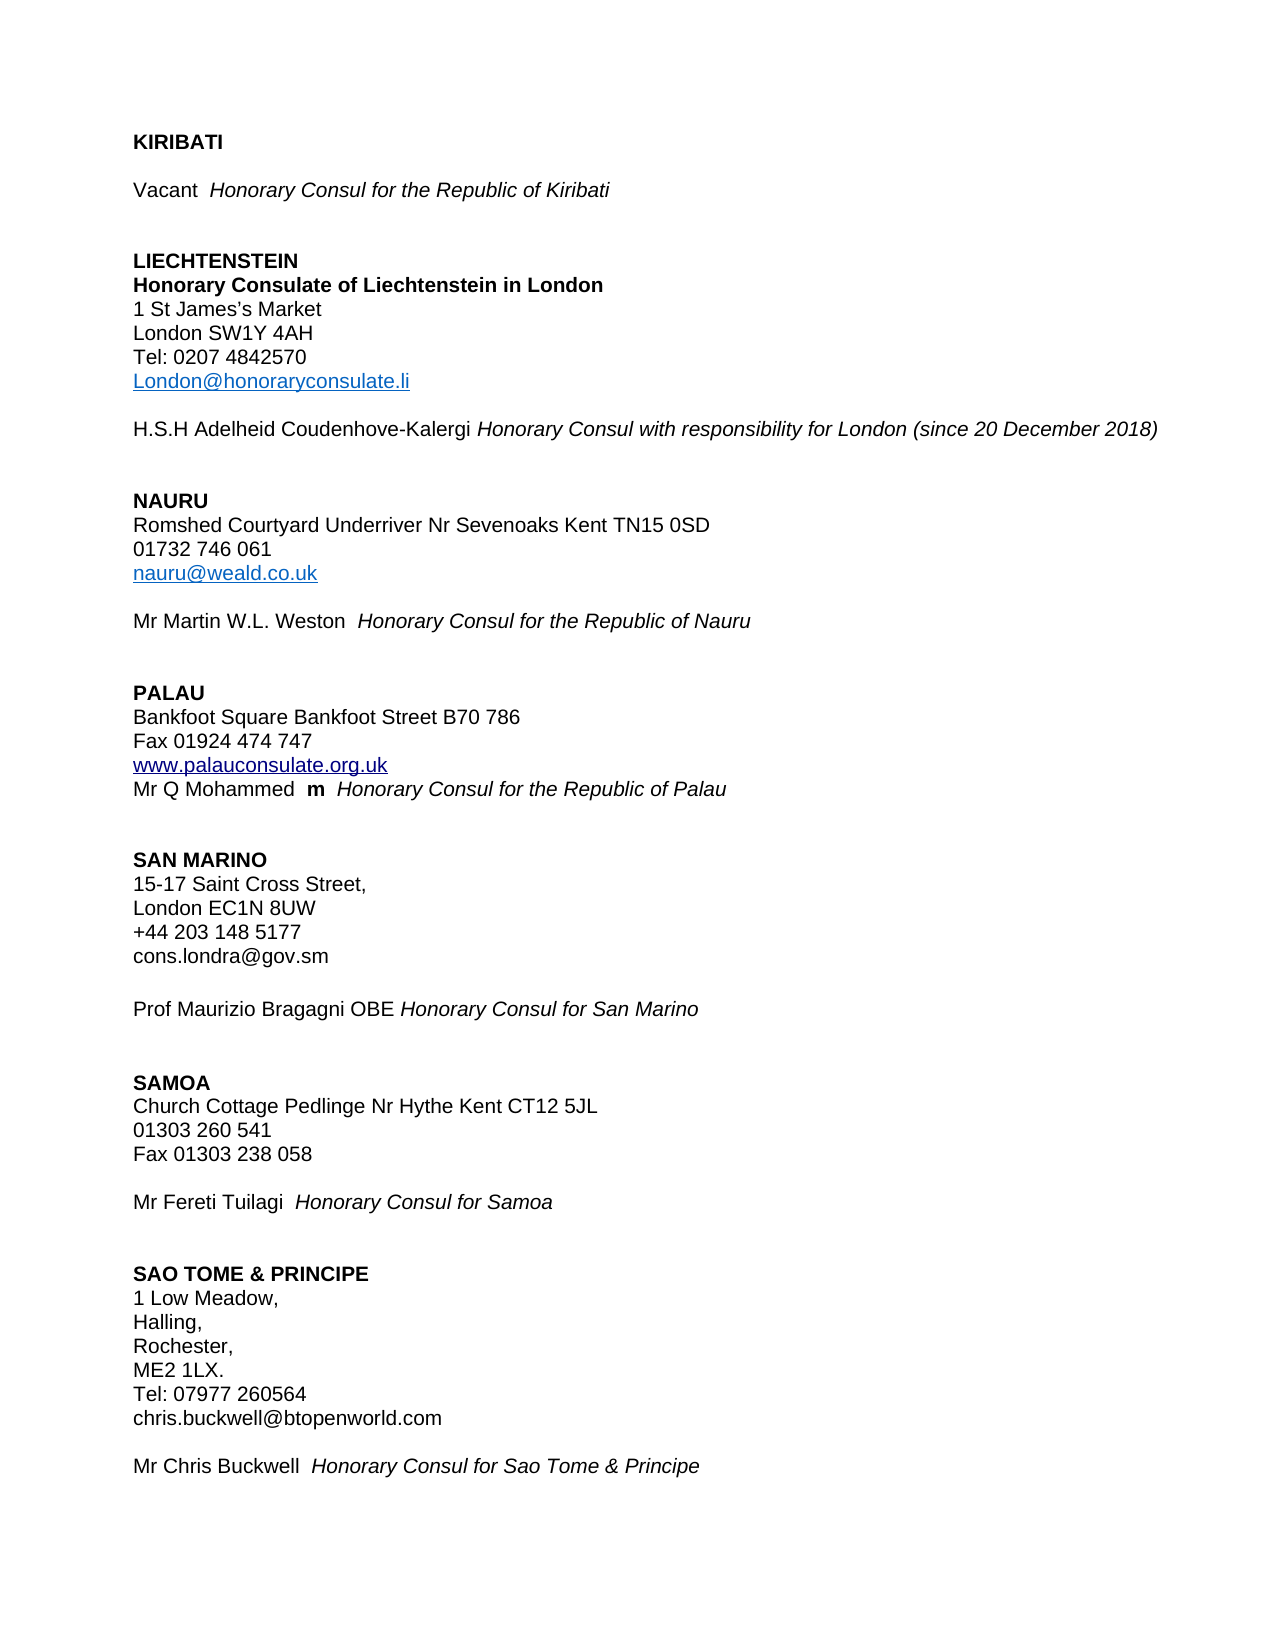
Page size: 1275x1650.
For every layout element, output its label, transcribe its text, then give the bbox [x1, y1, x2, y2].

text Vacant Honorary Consul for the Republic of Kiribati [133, 177, 1181, 201]
text Rochester, [133, 1334, 1181, 1358]
subtitle SAMOA [133, 1070, 1181, 1094]
text 01303 260 541 [133, 1118, 1181, 1142]
text 1 St James’s Market [133, 297, 1181, 321]
text Mr Q Mohammed m Honorary Consul for the Republic of Palau [133, 776, 1181, 800]
text Romshed Courtyard Underriver Nr Sevenoaks Kent TN15 0SD [133, 513, 1181, 537]
subtitle SAN MARINO [133, 848, 1181, 872]
text Fax 01924 474 747 [133, 728, 1181, 752]
text H.S.H Adelheid Coudenhove-Kalergi Honorary Consul with responsibility for London (since 20 December 2018) [133, 417, 1181, 441]
text 01732 746 061 [133, 537, 1181, 561]
text 15-17 Saint Cross Street, [133, 872, 1181, 896]
text 1 Low Meadow, [133, 1286, 1181, 1310]
text London EC1N 8UW [133, 896, 1181, 920]
text ME2 1LX. [133, 1358, 1181, 1382]
text London SW1Y 4AH [133, 321, 1181, 345]
text LIECHTENSTEIN [133, 249, 1181, 273]
text Fax 01303 238 058 [133, 1142, 1181, 1166]
text nauru@weald.co.uk [133, 561, 1181, 585]
text NAURU [133, 489, 1181, 513]
text cons.londra@gov.sm [133, 944, 1181, 968]
text Halling, [133, 1310, 1181, 1334]
text chris.buckwell@btopenworld.com [133, 1406, 1181, 1430]
text Honorary Consulate of Liechtenstein in London [133, 273, 1181, 297]
text London@honoraryconsulate.li [133, 369, 1181, 393]
text Mr Fereti Tuilagi Honorary Consul for Samoa [133, 1190, 1181, 1214]
text Mr Chris Buckwell Honorary Consul for Sao Tome & Principe [133, 1454, 1181, 1478]
text Tel: 07977 260564 [133, 1382, 1181, 1406]
text +44 203 148 5177 [133, 920, 1181, 944]
text Church Cottage Pedlinge Nr Hythe Kent CT12 5JL [133, 1094, 1181, 1118]
text Mr Martin W.L. Weston Honorary Consul for the Republic of Nauru [133, 609, 1181, 633]
subtitle SAO TOME & PRINCIPE [133, 1262, 1181, 1286]
text Prof Maurizio Bragagni OBE Honorary Consul for San Marino [133, 992, 1181, 1022]
subtitle KIRIBATI [133, 129, 1181, 153]
text www.palauconsulate.org.uk [133, 752, 1181, 776]
text Bankfoot Square Bankfoot Street B70 786 [133, 704, 1181, 728]
text PALAU [133, 681, 1181, 704]
text Tel: 0207 4842570 [133, 345, 1181, 369]
